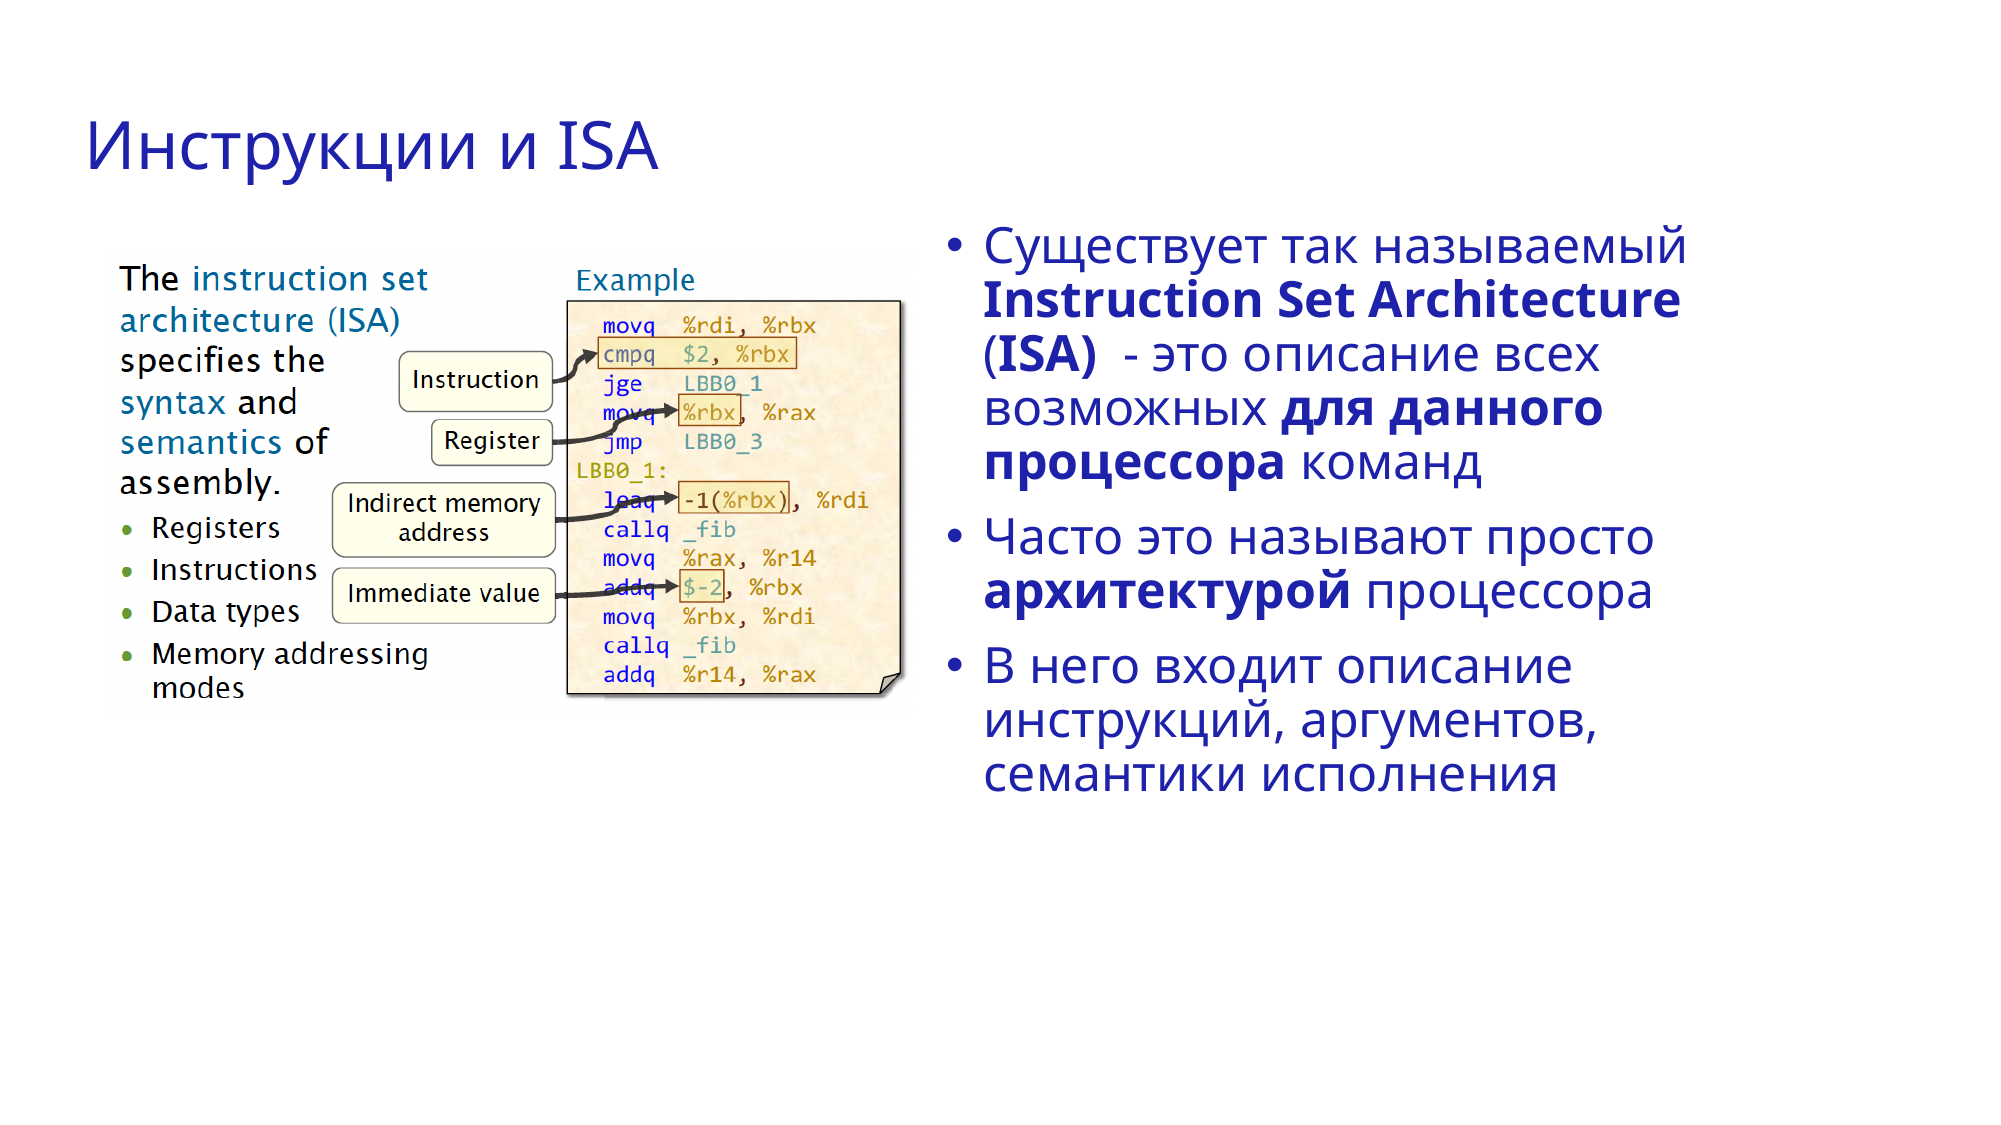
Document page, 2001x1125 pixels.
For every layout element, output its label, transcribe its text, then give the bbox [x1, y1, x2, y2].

title Инструкции и ISA [84, 109, 1674, 205]
picture [105, 253, 914, 716]
list Существует так называемый Instruction Set Architecture (ISA) - это описание всех возможных для данного процессора команд Часто это называют просто архитектурой процессора В него входит описание инструкций, аргументов, семантики исполнения [946, 220, 1791, 915]
